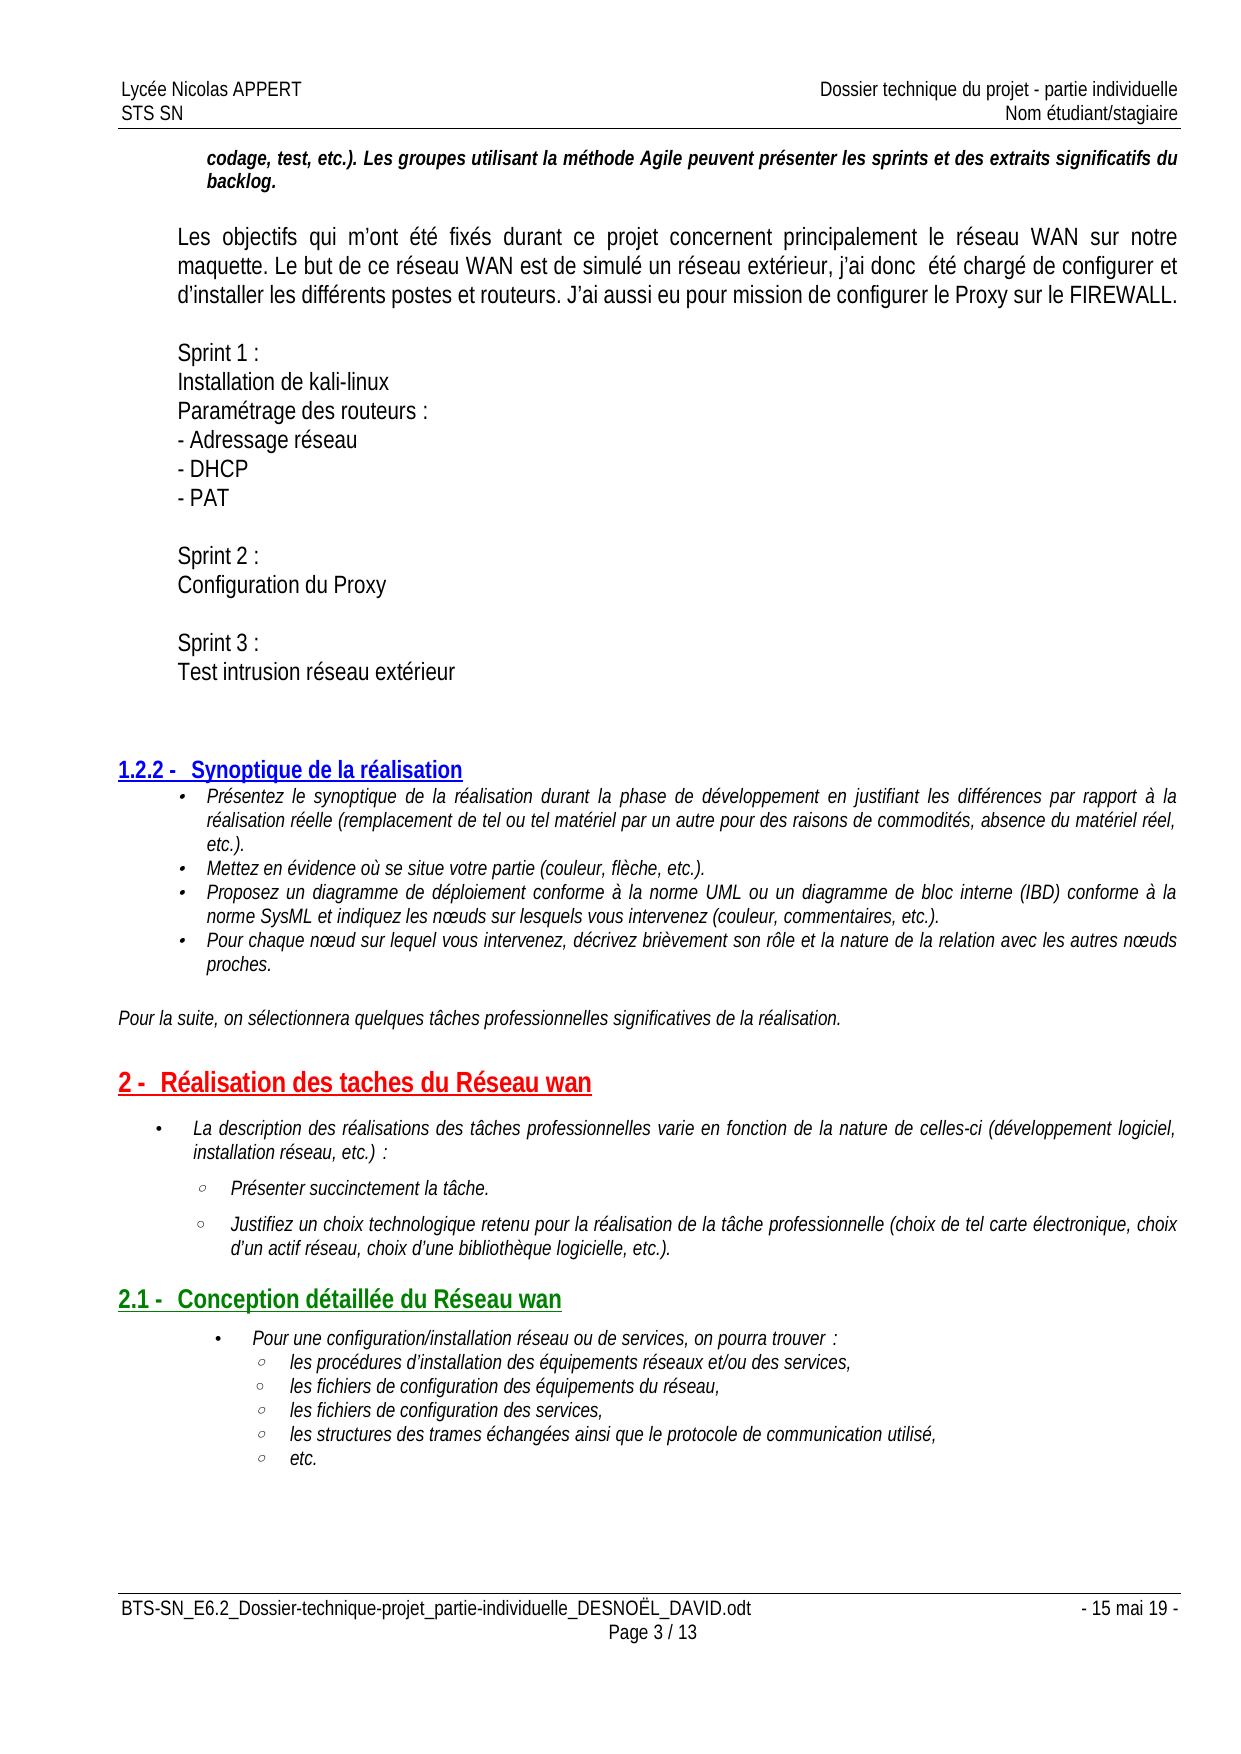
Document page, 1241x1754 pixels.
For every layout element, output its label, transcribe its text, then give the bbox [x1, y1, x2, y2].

list Mettez en évidence où se situe votre partie (couleur, flèche, etc.). [177, 856, 1181, 880]
list Présentez le synoptique de la réalisation durant la phase de développement en justifiant les différences par rapport à la réalisation réelle (remplacement de tel ou tel matériel par un autre pour des raisons de commodités, absence du matériel réel, etc.). [177, 784, 1181, 856]
text - PAT [177, 483, 1181, 512]
text - DHCP [177, 454, 1181, 483]
subtitle Réalisation des taches du Réseau wan [118, 1065, 1181, 1098]
list les structures des trames échangées ainsi que le protocole de communication utilisé, [252, 1422, 1181, 1446]
list les fichiers de configuration des équipements du réseau, [252, 1374, 1181, 1398]
list Proposez un diagramme de déploiement conforme à la norme UML ou un diagramme de bloc interne (IBD) conforme à la norme SysML et indiquez les nœuds sur lesquels vous intervenez (couleur, commentaires, etc.). [177, 880, 1181, 928]
text Configuration du Proxy [177, 570, 1181, 599]
text Installation de kali-linux [177, 367, 1181, 396]
text Pour la suite, on sélectionnera quelques tâches professionnelles significatives de la réalisation. [118, 1006, 1181, 1030]
text Sprint 2 : [177, 541, 1181, 570]
text - Adressage réseau [177, 425, 1181, 454]
list Justifiez un choix technologique retenu pour la réalisation de la tâche professionnelle (choix de tel carte électronique, choix d’un actif réseau, choix d’une bibliothèque logicielle, etc.). [193, 1212, 1181, 1259]
list etc. [252, 1446, 1181, 1470]
text Sprint 3 : [177, 628, 1181, 657]
text Paramétrage des routeurs : [177, 396, 1181, 425]
text Test intrusion réseau extérieur [177, 657, 1181, 686]
subtitle Conception détaillée du Réseau wan [118, 1283, 1181, 1314]
list les fichiers de configuration des services, [252, 1398, 1181, 1422]
subtitle Synoptique de la réalisation [118, 755, 1181, 784]
list les procédures d’installation des équipements réseaux et/ou des services, [252, 1350, 1181, 1374]
list Pour une configuration/installation réseau ou de services, on pourra trouver : [215, 1326, 1181, 1350]
list Pour chaque nœud sur lequel vous intervenez, décrivez brièvement son rôle et la nature de la relation avec les autres nœuds proches. [177, 928, 1181, 976]
text Sprint 1 : [177, 338, 1181, 367]
list La description des réalisations des tâches professionnelles varie en fonction de la nature de celles-ci (développement logiciel, installation réseau, etc.) : [156, 1116, 1181, 1164]
text Les objectifs qui m’ont été fixés durant ce projet concernent principalement le réseau WAN sur notre maquette. Le but de ce réseau WAN est de simulé un réseau extérieur, j’ai donc été chargé de configurer et d’installer les différents postes et routeurs. J’ai aussi eu pour mission de configurer le Proxy sur le FIREWALL. [177, 222, 1181, 309]
list Présenter succinctement la tâche. [193, 1176, 1181, 1200]
list codage, test, etc.). Les groupes utilisant la méthode Agile peuvent présenter les sprints et des extraits significatifs du backlog. [177, 145, 1181, 193]
